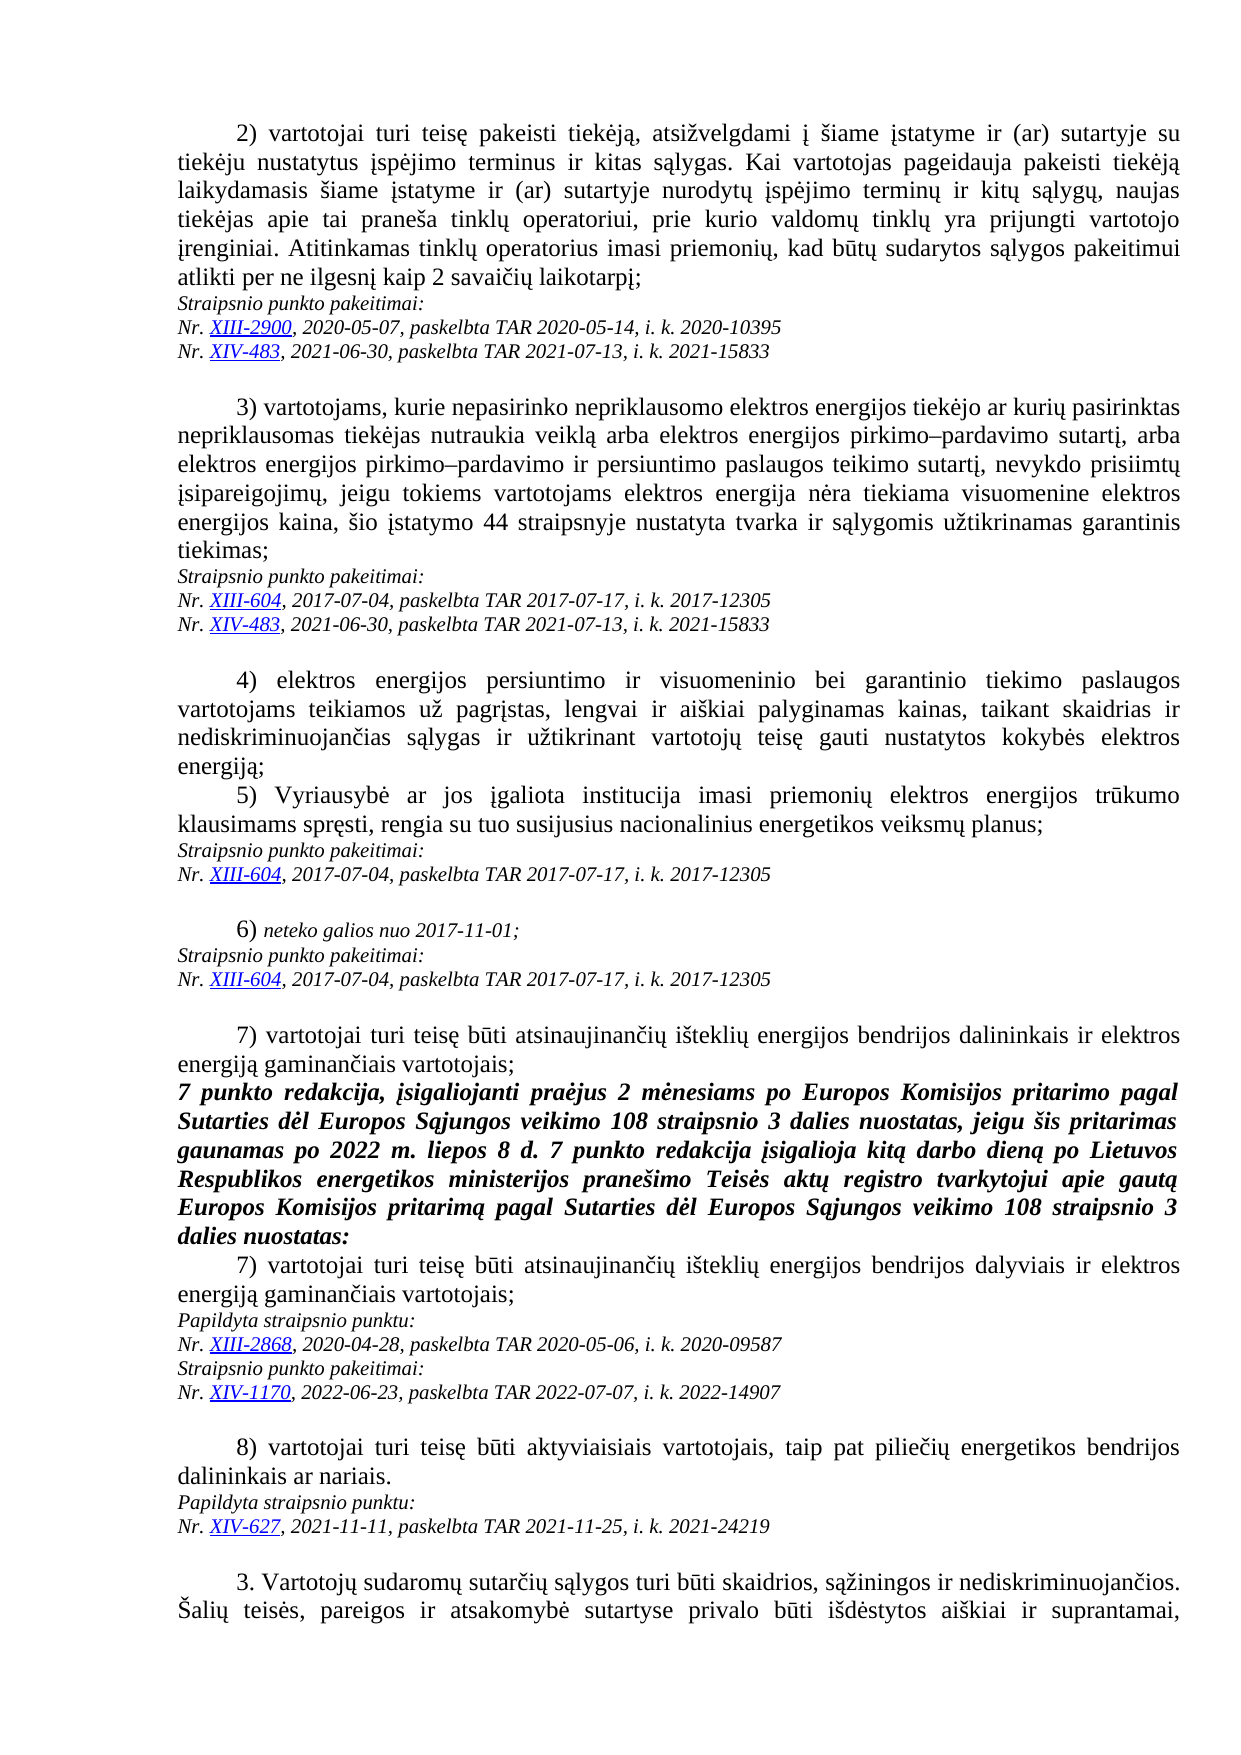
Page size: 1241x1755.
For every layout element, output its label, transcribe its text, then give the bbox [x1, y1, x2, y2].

text Straipsnio punkto pakeitimai: [177, 837, 1181, 862]
text Papildyta straipsnio punktu: [177, 1490, 1181, 1514]
text Nr. XIV-483, 2021-06-30, paskelbta TAR 2021-07-13, i. k. 2021-15833 [177, 339, 1181, 363]
text 4) elektros energijos persiuntimo ir visuomeninio bei garantinio tiekimo paslaugos vartotojams teikiamos už pagrįstas, lengvai ir aiškiai palyginamas kainas, taikant skaidrias ir nediskriminuojančias sąlygas ir užtikrinant vartotojų teisę gauti nustatytos kokybės elektros energiją; [177, 665, 1181, 780]
text 7) vartotojai turi teisę būti atsinaujinančių išteklių energijos bendrijos dalininkais ir elektros energiją gaminančiais vartotojais; [177, 1020, 1181, 1077]
text 3) vartotojams, kurie nepasirinko nepriklausomo elektros energijos tiekėjo ar kurių pasirinktas nepriklausomas tiekėjas nutraukia veiklą arba elektros energijos pirkimo–pardavimo sutartį, arba elektros energijos pirkimo–pardavimo ir persiuntimo paslaugos teikimo sutartį, nevykdo prisiimtų įsipareigojimų, jeigu tokiems vartotojams elektros energija nėra tiekiama visuomenine elektros energijos kaina, šio įstatymo 44 straipsnyje nustatyta tvarka ir sąlygomis užtikrinamas garantinis tiekimas; [177, 392, 1181, 564]
text Nr. XIII-604, 2017-07-04, paskelbta TAR 2017-07-17, i. k. 2017-12305 [177, 967, 1181, 991]
text 8) vartotojai turi teisę būti aktyviaisiais vartotojais, taip pat piliečių energetikos bendrijos dalininkais ar nariais. [177, 1432, 1181, 1490]
text 2) vartotojai turi teisę pakeisti tiekėją, atsižvelgdami į šiame įstatyme ir (ar) sutartyje su tiekėju nustatytus įspėjimo terminus ir kitas sąlygas. Kai vartotojas pageidauja pakeisti tiekėją laikydamasis šiame įstatyme ir (ar) sutartyje nurodytų įspėjimo terminų ir kitų sąlygų, naujas tiekėjas apie tai praneša tinklų operatoriui, prie kurio valdomų tinklų yra prijungti vartotojo įrenginiai. Atitinkamas tinklų operatorius imasi priemonių, kad būtų sudarytos sąlygos pakeitimui atlikti per ne ilgesnį kaip 2 savaičių laikotarpį; [177, 118, 1181, 291]
text Nr. XIII-604, 2017-07-04, paskelbta TAR 2017-07-17, i. k. 2017-12305 [177, 862, 1181, 886]
text 7) vartotojai turi teisę būti atsinaujinančių išteklių energijos bendrijos dalyviais ir elektros energiją gaminančiais vartotojais; [177, 1250, 1181, 1307]
text 5) Vyriausybė ar jos įgaliota institucija imasi priemonių elektros energijos trūkumo klausimams spręsti, rengia su tuo susijusius nacionalinius energetikos veiksmų planus; [177, 780, 1181, 837]
text Straipsnio punkto pakeitimai: [177, 1356, 1181, 1380]
text Nr. XIV-1170, 2022-06-23, paskelbta TAR 2022-07-07, i. k. 2022-14907 [177, 1380, 1181, 1404]
text Nr. XIII-604, 2017-07-04, paskelbta TAR 2017-07-17, i. k. 2017-12305 [177, 588, 1181, 612]
text Straipsnio punkto pakeitimai: [177, 291, 1181, 315]
text 7 punkto redakcija, įsigaliojanti praėjus 2 mėnesiams po Europos Komisijos pritarimo pagal Sutarties dėl Europos Sąjungos veikimo 108 straipsnio 3 dalies nuostatas, jeigu šis pritarimas gaunamas po 2022 m. liepos 8 d. 7 punkto redakcija įsigalioja kitą darbo dieną po Lietuvos Respublikos energetikos ministerijos pranešimo Teisės aktų registro tvarkytojui apie gautą Europos Komisijos pritarimą pagal Sutarties dėl Europos Sąjungos veikimo 108 straipsnio 3 dalies nuostatas: [177, 1077, 1181, 1250]
text Straipsnio punkto pakeitimai: [177, 943, 1181, 967]
text 6) neteko galios nuo 2017-11-01; [177, 914, 1181, 943]
text Papildyta straipsnio punktu: [177, 1307, 1181, 1332]
text Nr. XIV-627, 2021-11-11, paskelbta TAR 2021-11-25, i. k. 2021-24219 [177, 1514, 1181, 1538]
text Nr. XIII-2900, 2020-05-07, paskelbta TAR 2020-05-14, i. k. 2020-10395 [177, 315, 1181, 339]
text Nr. XIII-2868, 2020-04-28, paskelbta TAR 2020-05-06, i. k. 2020-09587 [177, 1332, 1181, 1356]
text 3. Vartotojų sudaromų sutarčių sąlygos turi būti skaidrios, sąžiningos ir nediskriminuojančios. Šalių teisės, pareigos ir atsakomybė sutartyse privalo būti išdėstytos aiškiai ir suprantamai, [177, 1567, 1181, 1624]
text Straipsnio punkto pakeitimai: [177, 564, 1181, 588]
text Nr. XIV-483, 2021-06-30, paskelbta TAR 2021-07-13, i. k. 2021-15833 [177, 612, 1181, 636]
